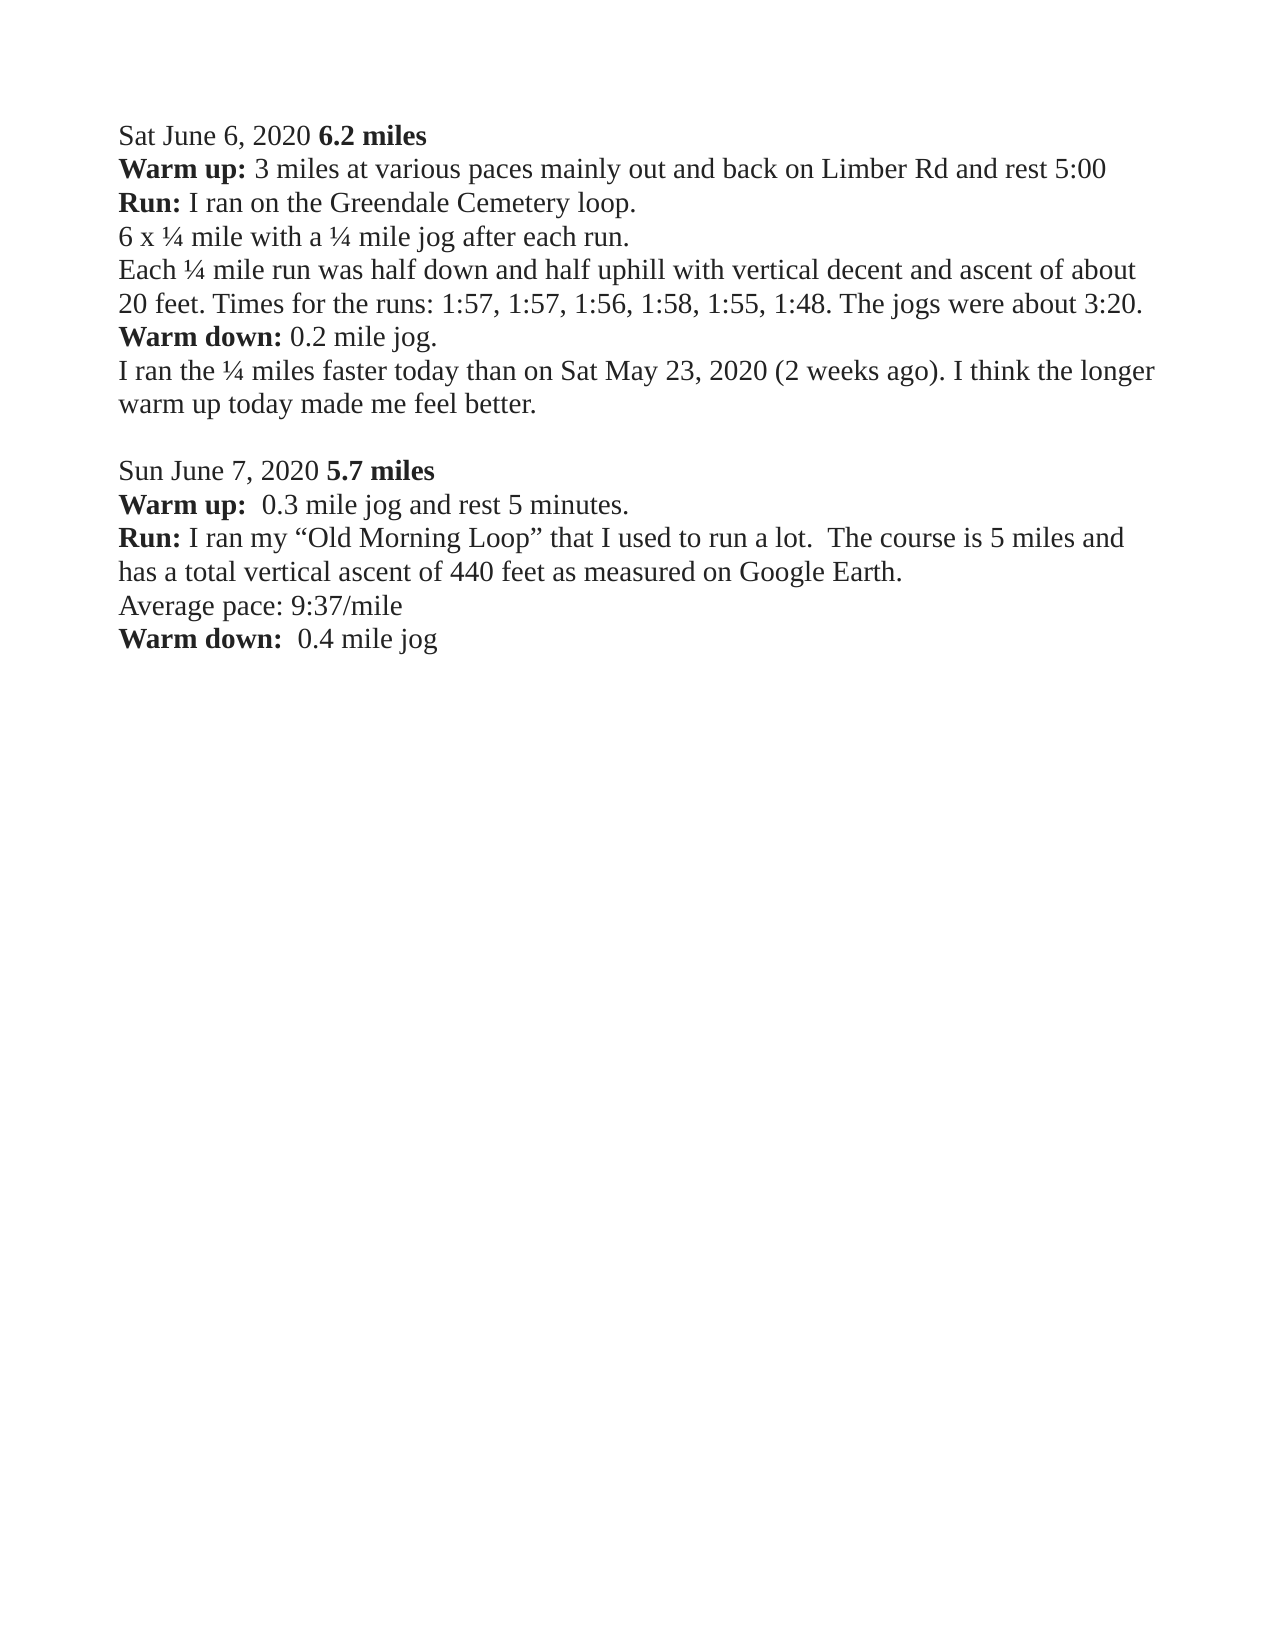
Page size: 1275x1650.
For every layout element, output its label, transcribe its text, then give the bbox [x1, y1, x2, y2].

text Warm down: 0.2 mile jog. [118, 319, 1161, 353]
text Run: I ran on the Greendale Cemetery loop. [118, 185, 1161, 219]
text Warm up: 3 miles at various paces mainly out and back on Limber Rd and rest 5:00 [118, 152, 1161, 185]
text 6 x ¼ mile with a ¼ mile jog after each run. [118, 219, 1161, 252]
text Sun June 7, 2020 5.7 miles [118, 453, 1161, 487]
text Average pace: 9:37/mile [118, 588, 1161, 621]
text Each ¼ mile run was half down and half uphill with vertical decent and ascent of about 20 feet. Times for the runs: 1:57, 1:57, 1:56, 1:58, 1:55, 1:48. The jogs were about 3:20. [118, 252, 1161, 319]
text I ran the ¼ miles faster today than on Sat May 23, 2020 (2 weeks ago). I think the longer warm up today made me feel better. [118, 353, 1161, 420]
text Warm up: 0.3 mile jog and rest 5 minutes. [118, 487, 1161, 521]
text Warm down: 0.4 mile jog [118, 621, 1161, 655]
text Sat June 6, 2020 6.2 miles [118, 118, 1161, 152]
text Run: I ran my “Old Morning Loop” that I used to run a lot. The course is 5 miles and has a total vertical ascent of 440 feet as measured on Google Earth. [118, 521, 1161, 588]
